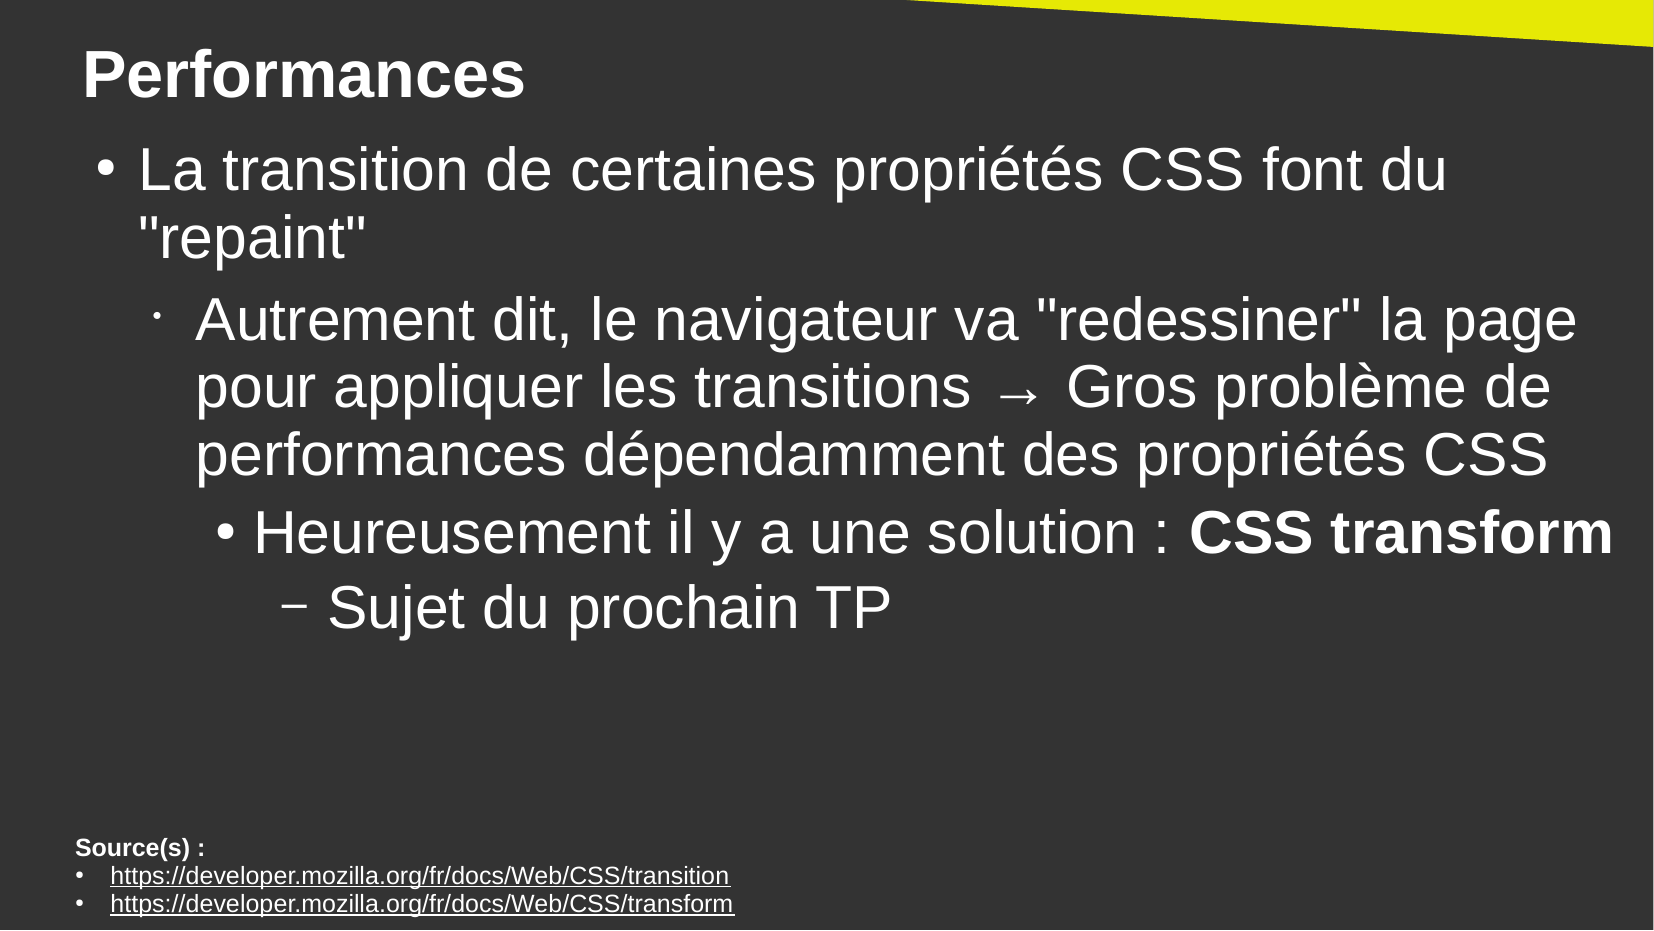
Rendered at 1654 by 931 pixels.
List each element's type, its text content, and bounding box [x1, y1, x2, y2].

list La transition de certaines propriétés CSS font du "repaint" Autrement dit, le navigateur va "redessiner" la page pour appliquer les transitions → Gros problème de performances dépendamment des propriétés CSS Heureusement il y a une solution : CSS transform Sujet du prochain TP [80, 135, 1620, 724]
text_box Source(s) : https://developer.mozilla.org/fr/docs/Web/CSS/transition https://developer.mozilla.org/fr/docs/Web/CSS/transform [60, 826, 1546, 926]
title Performances [82, 37, 1571, 114]
text_box [906, 0, 1654, 47]
